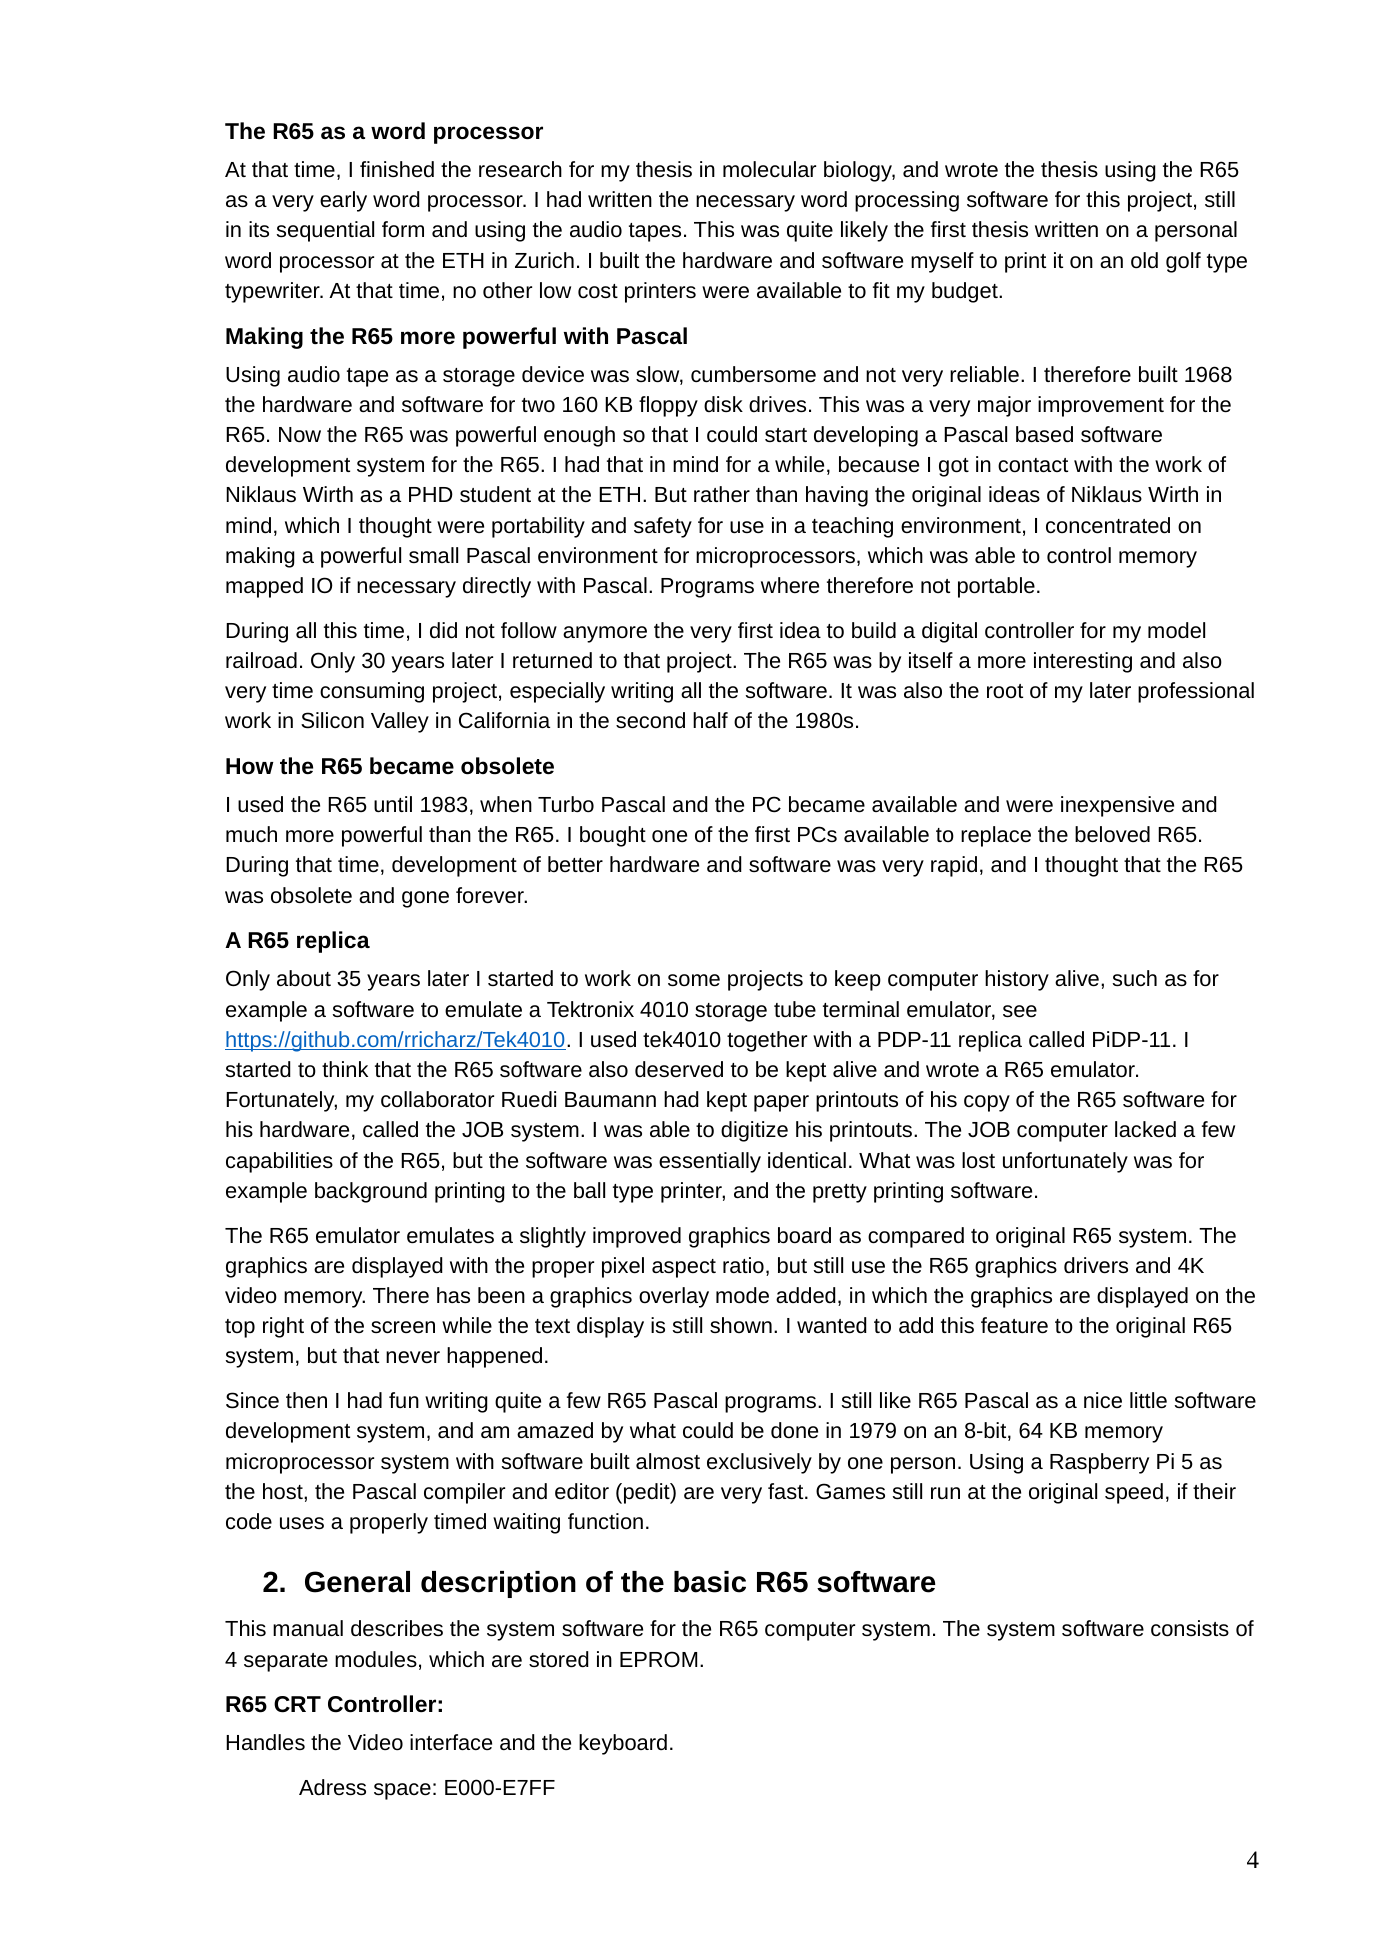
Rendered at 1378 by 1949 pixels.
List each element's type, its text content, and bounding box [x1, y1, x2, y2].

text I used the R65 until 1983, when Turbo Pascal and the PC became available and were inexpensive and much more powerful than the R65. I bought one of the first PCs available to replace the beloved R65. During that time, development of better hardware and software was very rapid, and I thought that the R65 was obsolete and gone forever. [225, 792, 1259, 908]
text Handles the Video interface and the keyboard. [225, 1730, 1259, 1755]
text Only about 35 years later I started to work on some projects to keep computer history alive, such as for example a software to emulate a Tektronix 4010 storage tube terminal emulator, see https://github.com/rricharz/Tek4010. I used tek4010 together with a PDP-11 replica called PiDP-11. I started to think that the R65 software also deserved to be kept alive and wrote a R65 emulator. Fortunately, my collaborator Ruedi Baumann had kept paper printouts of his copy of the R65 software for his hardware, called the JOB system. I was able to digitize his printouts. The JOB computer lacked a few capabilities of the R65, but the software was essentially identical. What was lost unfortunately was for example background printing to the ball type printer, and the pretty printing software. [225, 966, 1259, 1203]
text Adress space: E000-E7FF [225, 1775, 1259, 1800]
subtitle How the R65 became obsolete [225, 753, 1259, 779]
subtitle Making the R65 more powerful with Pascal [225, 323, 1259, 349]
text At that time, I finished the research for my thesis in molecular biology, and wrote the thesis using the R65 as a very early word processor. I had written the necessary word processing software for this project, still in its sequential form and using the audio tapes. This was quite likely the first thesis written on a personal word processor at the ETH in Zurich. I built the hardware and software myself to print it on an old golf type typewriter. At that time, no other low cost printers were available to fit my budget. [225, 157, 1259, 303]
subtitle A R65 replica [225, 927, 1259, 954]
text The R65 emulator emulates a slightly improved graphics board as compared to original R65 system. The graphics are displayed with the proper pixel aspect ratio, but still use the R65 graphics drivers and 4K video memory. There has been a graphics overlay mode added, in which the graphics are displayed on the top right of the screen while the text display is still shown. I wanted to add this feature to the original R65 system, but that never happened. [225, 1222, 1259, 1368]
subtitle The R65 as a word processor [225, 118, 1259, 144]
subtitle R65 CRT Controller: [225, 1691, 1259, 1718]
subtitle General description of the basic R65 software [262, 1565, 1259, 1598]
text Since then I had fun writing quite a few R65 Pascal programs. I still like R65 Pascal as a nice little software development system, and am amazed by what could be done in 1979 on an 8-bit, 64 KB memory microprocessor system with software built almost exclusively by one person. Using a Raspberry Pi 5 as the host, the Pascal compiler and editor (pedit) are very fast. Games still run at the original speed, if their code uses a properly timed waiting function. [225, 1388, 1259, 1534]
text This manual describes the system software for the R65 computer system. The system software consists of 4 separate modules, which are stored in EPROM. [225, 1616, 1259, 1672]
text Using audio tape as a storage device was slow, cumbersome and not very reliable. I therefore built 1968 the hardware and software for two 160 KB floppy disk drives. This was a very major improvement for the R65. Now the R65 was powerful enough so that I could start developing a Pascal based software development system for the R65. I had that in mind for a while, because I got in contact with the work of Niklaus Wirth as a PHD student at the ETH. But rather than having the original ideas of Niklaus Wirth in mind, which I thought were portability and safety for use in a teaching environment, I concentrated on making a powerful small Pascal environment for microprocessors, which was able to control memory mapped IO if necessary directly with Pascal. Programs where therefore not portable. [225, 361, 1259, 598]
text During all this time, I did not follow anymore the very first idea to build a digital controller for my model railroad. Only 30 years later I returned to that project. The R65 was by itself a more interesting and also very time consuming project, especially writing all the software. It was also the root of my later professional work in Silicon Valley in California in the second half of the 1980s. [225, 618, 1259, 733]
